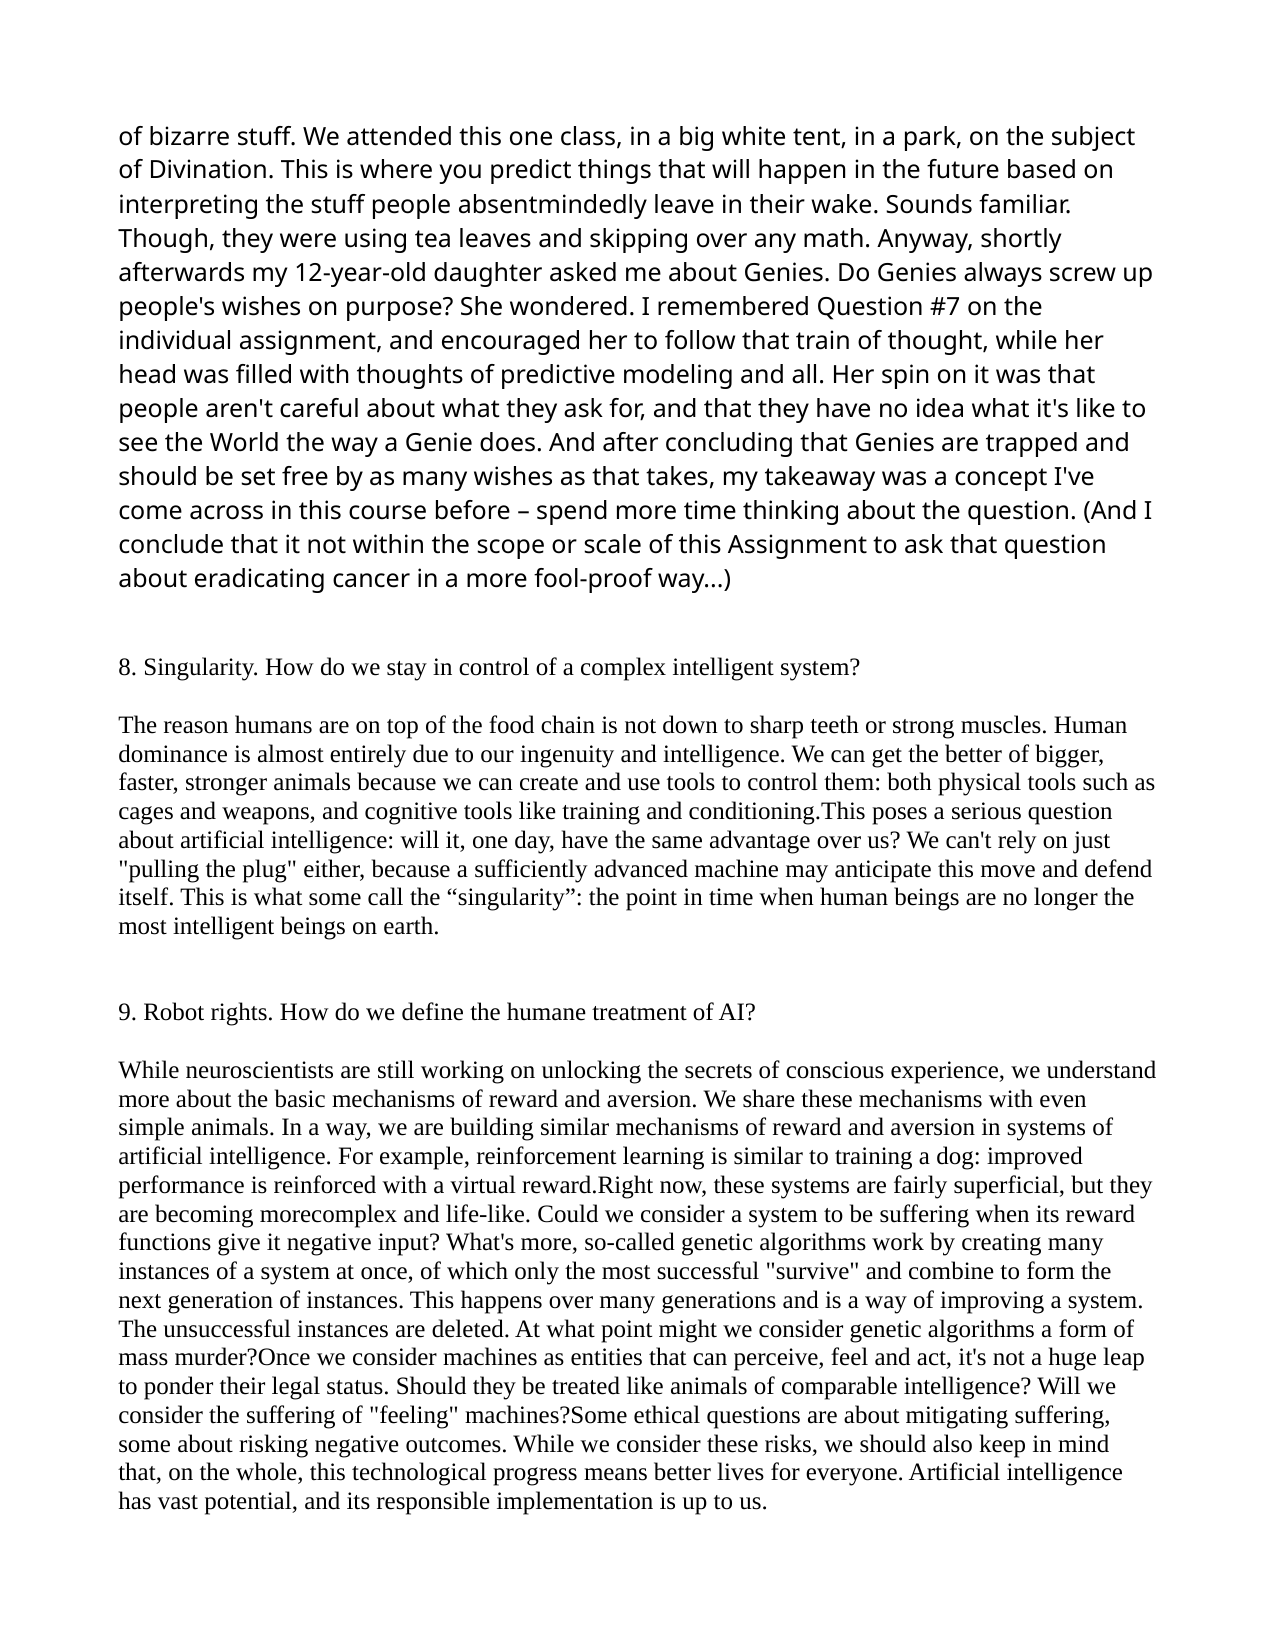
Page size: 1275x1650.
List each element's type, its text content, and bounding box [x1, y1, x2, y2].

text of bizarre stuff. We attended this one class, in a big white tent, in a park, on the subject of Divination. This is where you predict things that will happen in the future based on interpreting the stuff people absentmindedly leave in their wake. Sounds familiar. Though, they were using tea leaves and skipping over any math. Anyway, shortly afterwards my 12-year-old daughter asked me about Genies. Do Genies always screw up people's wishes on purpose? She wondered. I remembered Question #7 on the individual assignment, and encouraged her to follow that train of thought, while her head was filled with thoughts of predictive modeling and all. Her spin on it was that people aren't careful about what they ask for, and that they have no idea what it's like to see the World the way a Genie does. And after concluding that Genies are trapped and should be set free by as many wishes as that takes, my takeaway was a concept I've come across in this course before – spend more time thinking about the question. (And I conclude that it not within the scope or scale of this Assignment to ask that question about eradicating cancer in a more fool-proof way...) [118, 118, 1157, 595]
text 9. Robot rights. How do we define the humane treatment of AI? [118, 997, 1157, 1026]
text 8. Singularity. How do we stay in control of a complex intelligent system? [118, 652, 1157, 681]
text While neuroscientists are still working on unlocking the secrets of conscious experience, we understand more about the basic mechanisms of reward and aversion. We share these mechanisms with even simple animals. In a way, we are building similar mechanisms of reward and aversion in systems of artificial intelligence. For example, reinforcement learning is similar to training a dog: improved performance is reinforced with a virtual reward.Right now, these systems are fairly superficial, but they are becoming morecomplex and life-like. Could we consider a system to be suffering when its reward functions give it negative input? What's more, so-called genetic algorithms work by creating many instances of a system at once, of which only the most successful "survive" and combine to form the next generation of instances. This happens over many generations and is a way of improving a system. The unsuccessful instances are deleted. At what point might we consider genetic algorithms a form of mass murder?Once we consider machines as entities that can perceive, feel and act, it's not a huge leap to ponder their legal status. Should they be treated like animals of comparable intelligence? Will we consider the suffering of "feeling" machines?Some ethical questions are about mitigating suffering, some about risking negative outcomes. While we consider these risks, we should also keep in mind that, on the whole, this technological progress means better lives for everyone. Artificial intelligence has vast potential, and its responsible implementation is up to us. [118, 1055, 1157, 1515]
text The reason humans are on top of the food chain is not down to sharp teeth or strong muscles. Human dominance is almost entirely due to our ingenuity and intelligence. We can get the better of bigger, faster, stronger animals because we can create and use tools to control them: both physical tools such as cages and weapons, and cognitive tools like training and conditioning.This poses a serious question about artificial intelligence: will it, one day, have the same advantage over us? We can't rely on just "pulling the plug" either, because a sufficiently advanced machine may anticipate this move and defend itself. This is what some call the “singularity”: the point in time when human beings are no longer the most intelligent beings on earth. [118, 710, 1157, 940]
